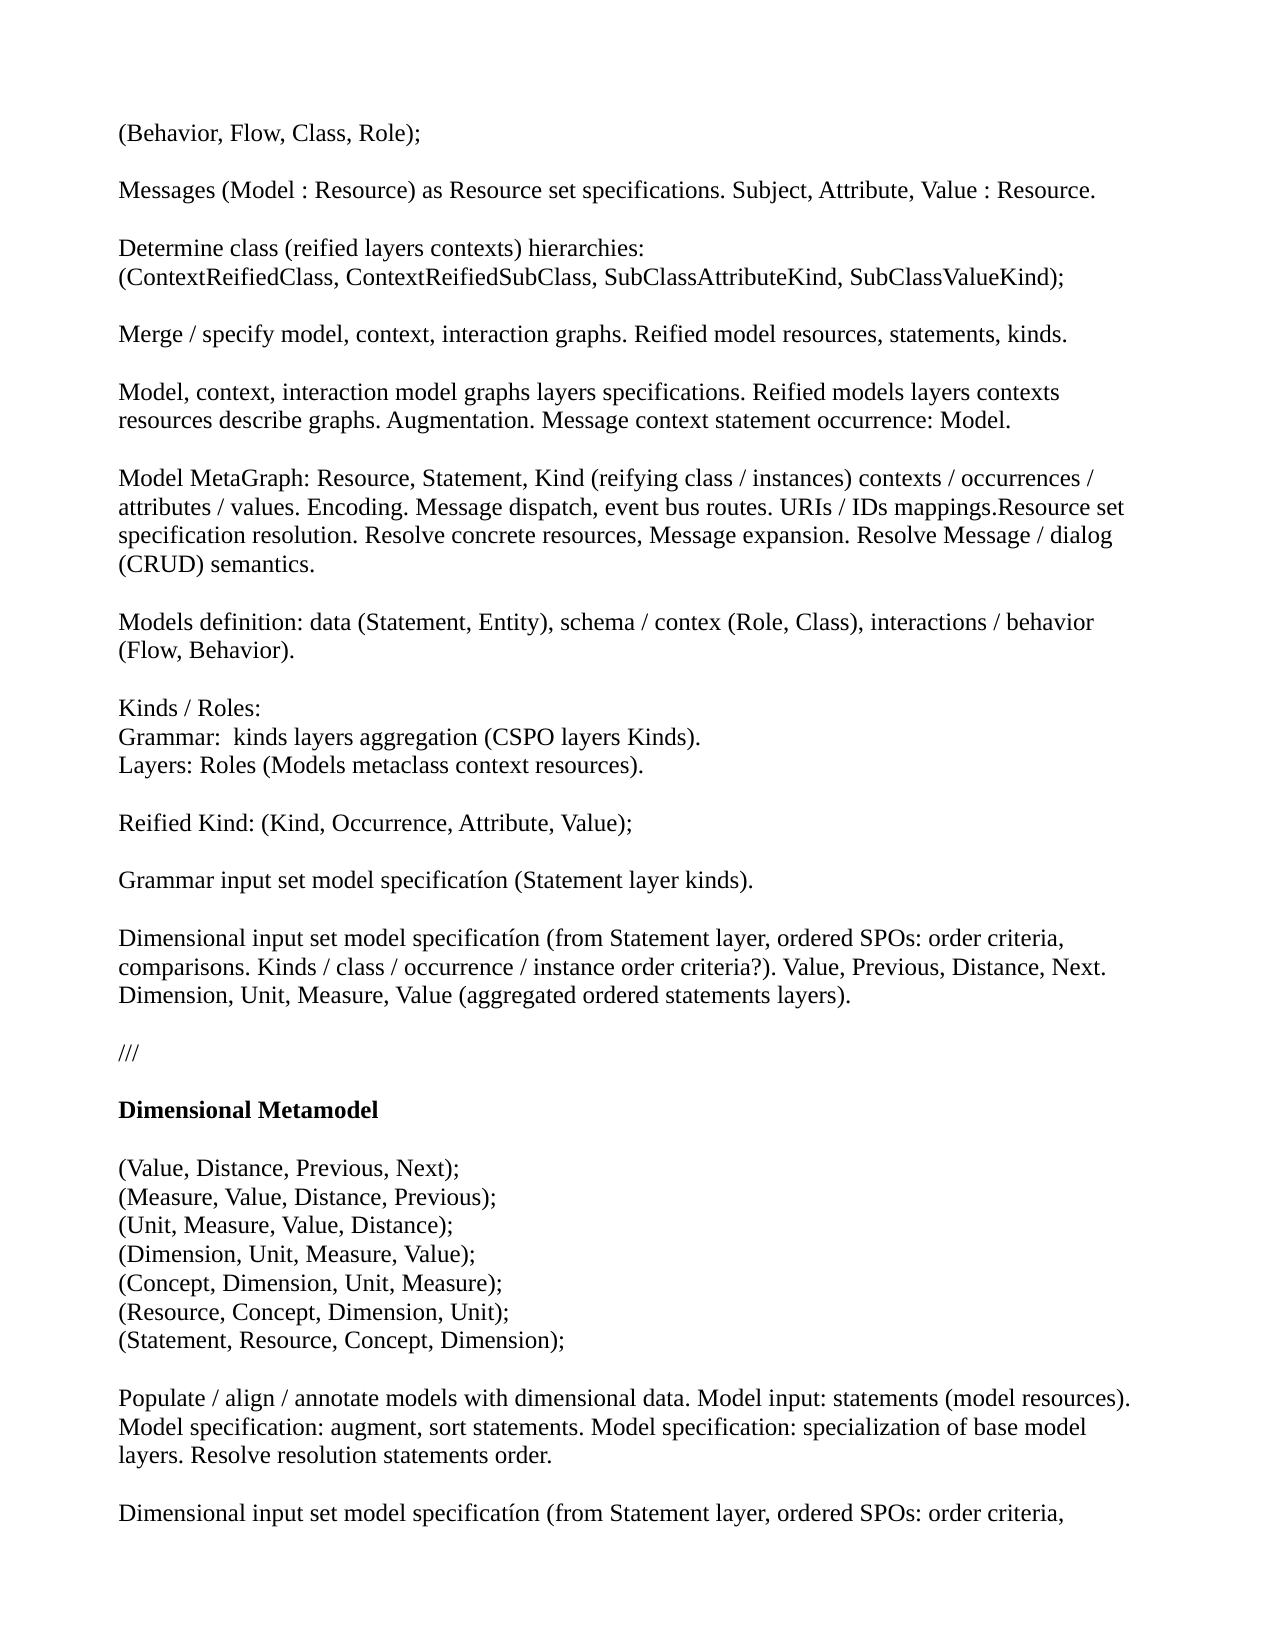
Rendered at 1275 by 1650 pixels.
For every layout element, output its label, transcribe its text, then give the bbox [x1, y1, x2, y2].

text Populate / align / annotate models with dimensional data. Model input: statements (model resources). Model specification: augment, sort statements. Model specification: specialization of base model layers. Resolve resolution statements order. [118, 1383, 1157, 1469]
text Grammar input set model specificatíon (Statement layer kinds). [118, 866, 1157, 894]
text (Value, Distance, Previous, Next); [118, 1153, 1157, 1182]
text (Dimension, Unit, Measure, Value); [118, 1239, 1157, 1268]
text Reified Kind: (Kind, Occurrence, Attribute, Value); [118, 808, 1157, 837]
text Grammar: kinds layers aggregation (CSPO layers Kinds). [118, 722, 1157, 751]
text Dimensional input set model specificatíon (from Statement layer, ordered SPOs: order criteria, [118, 1498, 1157, 1527]
text Layers: Roles (Models metaclass context resources). [118, 751, 1157, 779]
text Model, context, interaction model graphs layers specifications. Reified models layers contexts resources describe graphs. Augmentation. Message context statement occurrence: Model. [118, 377, 1157, 434]
text Determine class (reified layers contexts) hierarchies: [118, 233, 1157, 262]
text (Concept, Dimension, Unit, Measure); [118, 1268, 1157, 1297]
text Messages (Model : Resource) as Resource set specifications. Subject, Attribute, Value : Resource. [118, 176, 1157, 204]
text (Unit, Measure, Value, Distance); [118, 1211, 1157, 1239]
text (ContextReifiedClass, ContextReifiedSubClass, SubClassAttributeKind, SubClassValueKind); [118, 262, 1157, 291]
text Models definition: data (Statement, Entity), schema / contex (Role, Class), interactions / behavior (Flow, Behavior). [118, 607, 1157, 664]
text (Measure, Value, Distance, Previous); [118, 1182, 1157, 1211]
text Dimensional Metamodel [118, 1096, 1157, 1124]
text Model MetaGraph: Resource, Statement, Kind (reifying class / instances) contexts / occurrences / attributes / values. Encoding. Message dispatch, event bus routes. URIs / IDs mappings.Resource set specification resolution. Resolve concrete resources, Message expansion. Resolve Message / dialog (CRUD) semantics. [118, 463, 1157, 578]
text (Behavior, Flow, Class, Role); [118, 118, 1157, 147]
text (Statement, Resource, Concept, Dimension); [118, 1326, 1157, 1354]
text Kinds / Roles: [118, 693, 1157, 722]
text /// [118, 1038, 1157, 1067]
text Dimensional input set model specificatíon (from Statement layer, ordered SPOs: order criteria, comparisons. Kinds / class / occurrence / instance order criteria?). Value, Previous, Distance, Next. Dimension, Unit, Measure, Value (aggregated ordered statements layers). [118, 923, 1157, 1009]
text (Resource, Concept, Dimension, Unit); [118, 1297, 1157, 1326]
text Merge / specify model, context, interaction graphs. Reified model resources, statements, kinds. [118, 319, 1157, 348]
